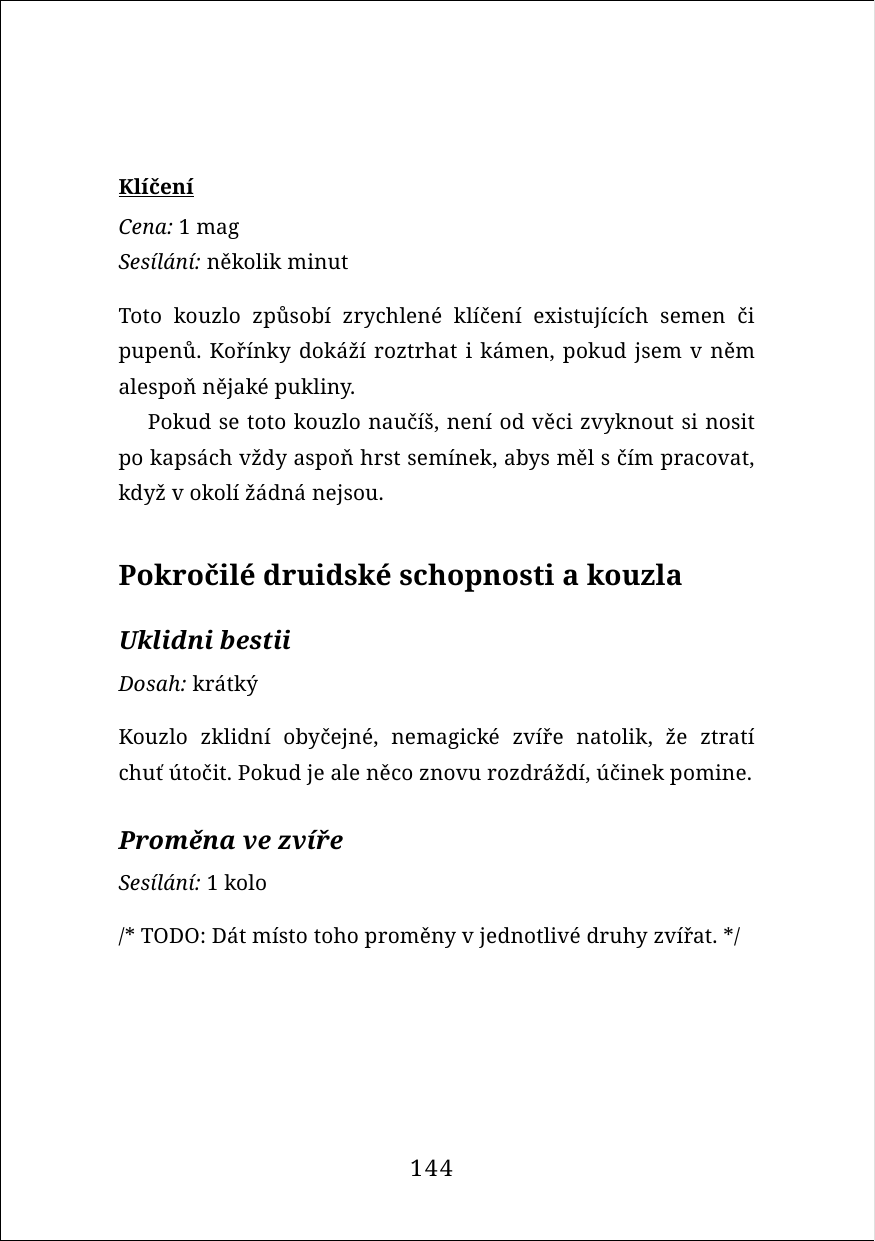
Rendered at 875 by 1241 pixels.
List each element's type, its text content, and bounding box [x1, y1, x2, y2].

text Toto kouzlo způsobí zrychlené klíčení existujících semen či pupenů. Kořínky dokáží roztrhat i kámen, pokud jsem v něm alespoň nějaké pukliny. Pokud se toto kouzlo naučíš, není od věci zvyknout si nosit po kapsách vždy aspoň hrst semínek, abys měl s čím pracovat, když v okolí žádná nejsou. [118, 301, 756, 507]
subtitle Uklidni bestii [118, 623, 756, 657]
text Sesílání: 1 kolo [118, 868, 756, 897]
subtitle Klíčení [118, 172, 756, 200]
text Kouzlo zklidní obyčejné, nemagické zvíře natolik, že ztratí chuť útočit. Pokud je ale něco znovu rozdráždí, účinek pomine. [118, 722, 756, 786]
text Dosah: krátký [118, 669, 756, 697]
text /* TODO: Dát místo toho proměny v jednotlivé druhy zvířat. */ [118, 922, 756, 950]
subtitle Proměna ve zvíře [118, 823, 756, 857]
text Cena: 1 mag Sesílání: několik minut [118, 212, 756, 276]
subtitle Pokročilé druidské schopnosti a kouzla [118, 555, 756, 593]
